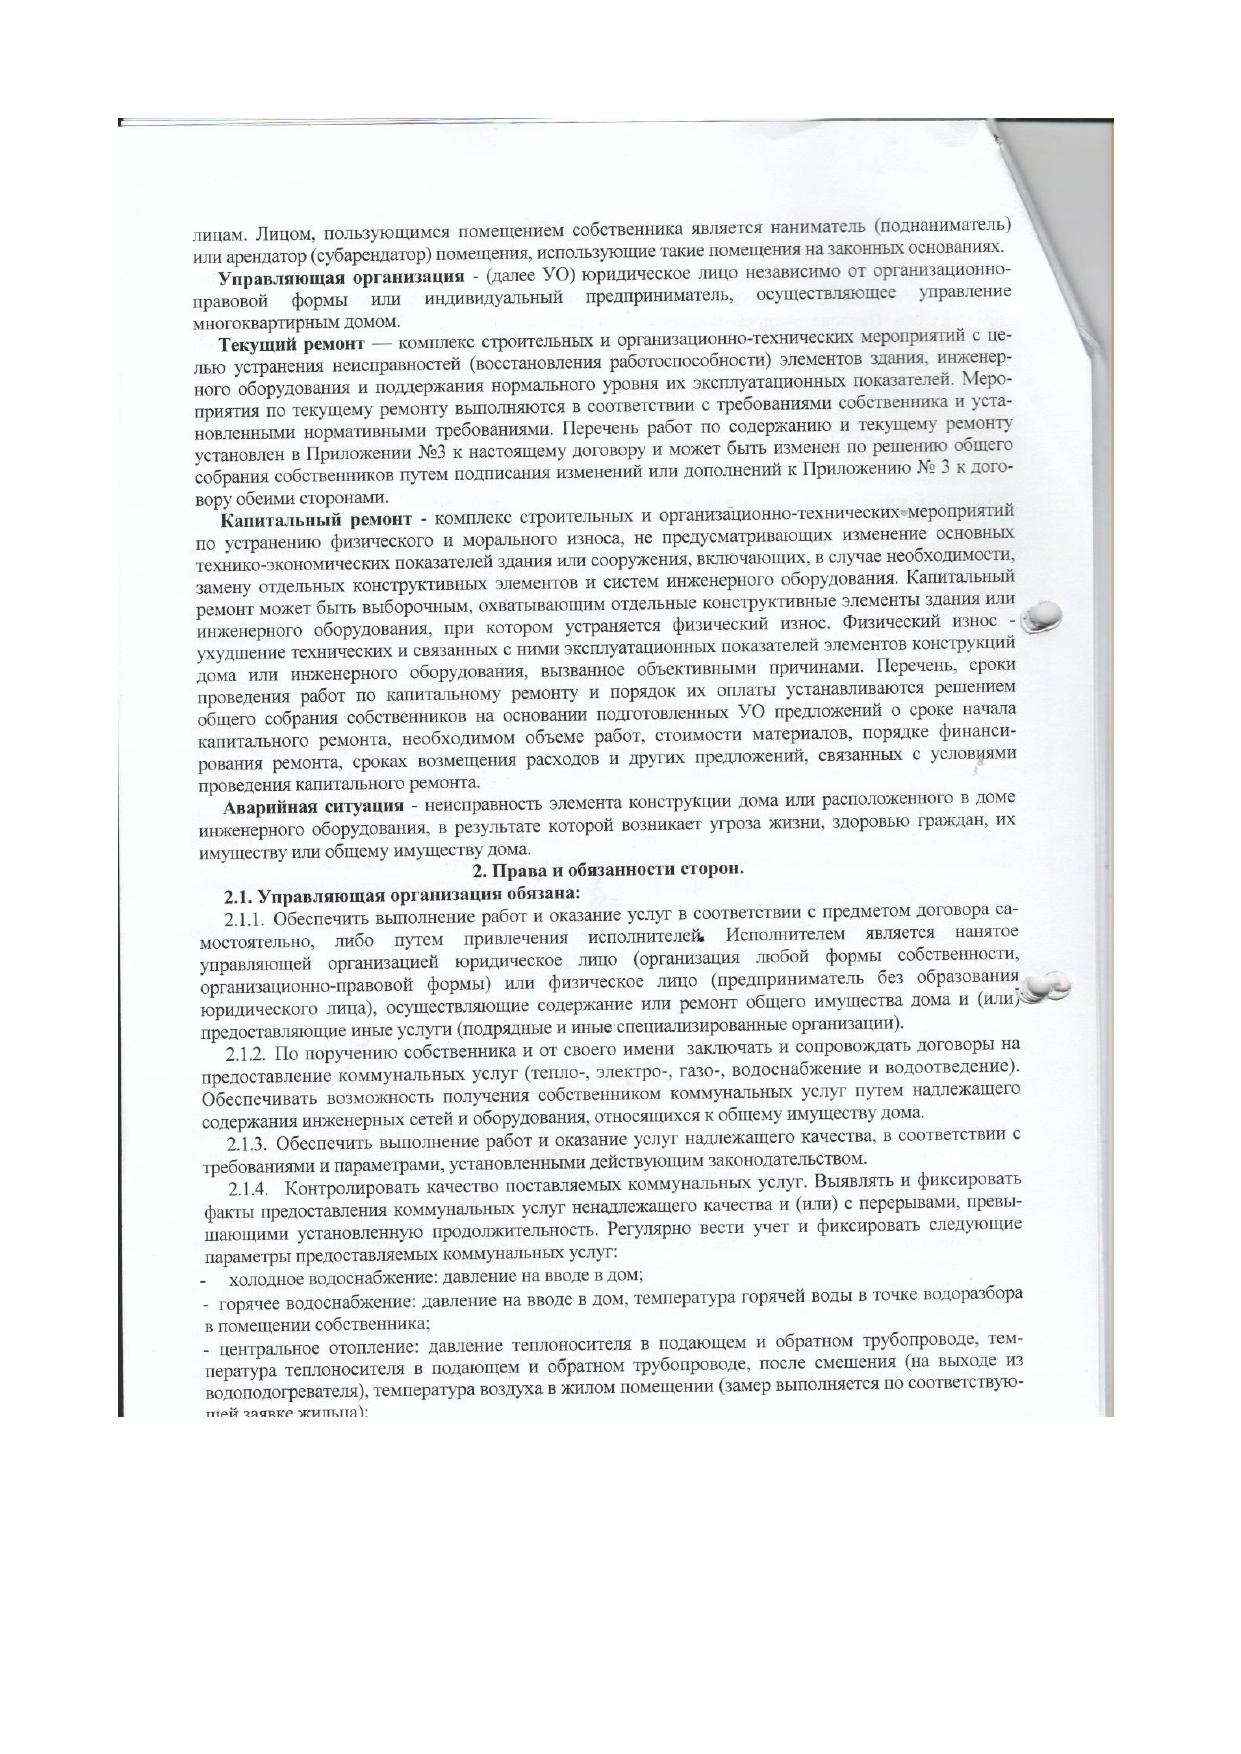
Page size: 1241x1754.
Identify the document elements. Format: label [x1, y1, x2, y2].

picture [118, 118, 1123, 1417]
